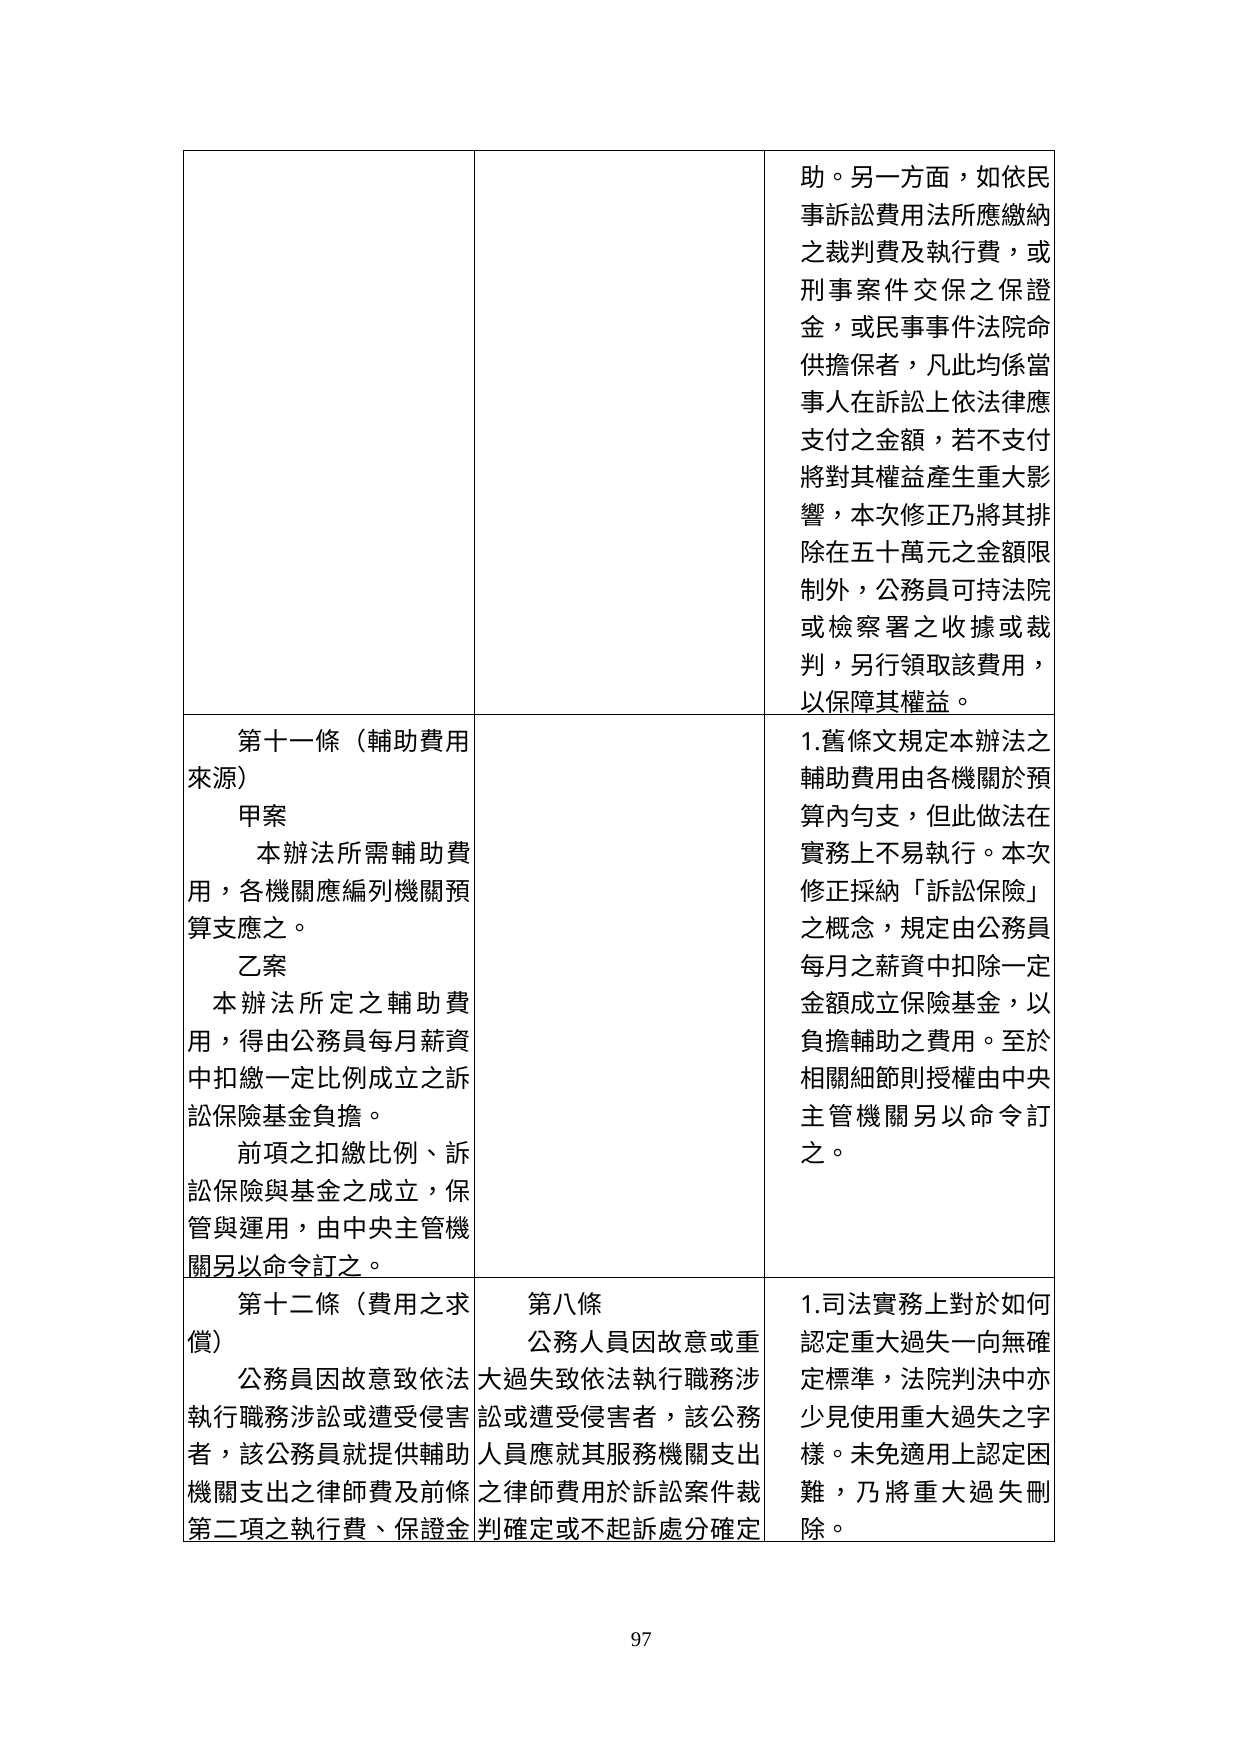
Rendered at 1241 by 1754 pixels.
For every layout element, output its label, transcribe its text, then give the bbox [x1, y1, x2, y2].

table_cell [475, 151, 764, 713]
table_cell [475, 715, 764, 1277]
table_cell 1.司法實務上對於如何認定重大過失一向無確定標準，法院判決中亦少見使用重大過失之字樣。未免適用上認定困難，乃將重大過失刪除。 [765, 1278, 1054, 1541]
table_cell 1.舊條文規定本辦法之輔助費用由各機關於預算內勻支，但此做法在實務上不易執行。本次修正採納「訴訟保險」之概念，規定由公務員每月之薪資中扣除一定金額成立保險基金，以負擔輔助之費用。至於相關細節則授權由中央主管機關另以命令訂之。 [765, 715, 1054, 1277]
table_cell 第十二條（費用之求償） 公務員因故意致依法執行職務涉訟或遭受侵害者，該公務員就提供輔助機關支出之律師費及前條第二項之執行費、保證金 [184, 1278, 474, 1541]
table_cell 助。另一方面，如依民事訴訟費用法所應繳納之裁判費及執行費，或刑事案件交保之保證金，或民事事件法院命供擔保者，凡此均係當事人在訴訟上依法律應支付之金額，若不支付將對其權益產生重大影響，本次修正乃將其排除在五十萬元之金額限制外，公務員可持法院或檢察署之收據或裁判，另行領取該費用，以保障其權益。 [765, 151, 1054, 713]
table_cell [184, 151, 474, 713]
table_cell 第八條 公務人員因故意或重大過失致依法執行職務涉訟或遭受侵害者，該公務人員應就其服務機關支出之律師費用於訴訟案件裁判確定或不起訴處分確定 [475, 1278, 764, 1541]
table_cell 第十一條（輔助費用來源） 甲案 本辦法所需輔助費用，各機關應編列機關預算支應之。 乙案 本辦法所定之輔助費用，得由公務員每月薪資中扣繳一定比例成立之訴訟保險基金負擔。 前項之扣繳比例、訴訟保險與基金之成立，保管與運用，由中央主管機關另以命令訂之。 [184, 715, 474, 1277]
